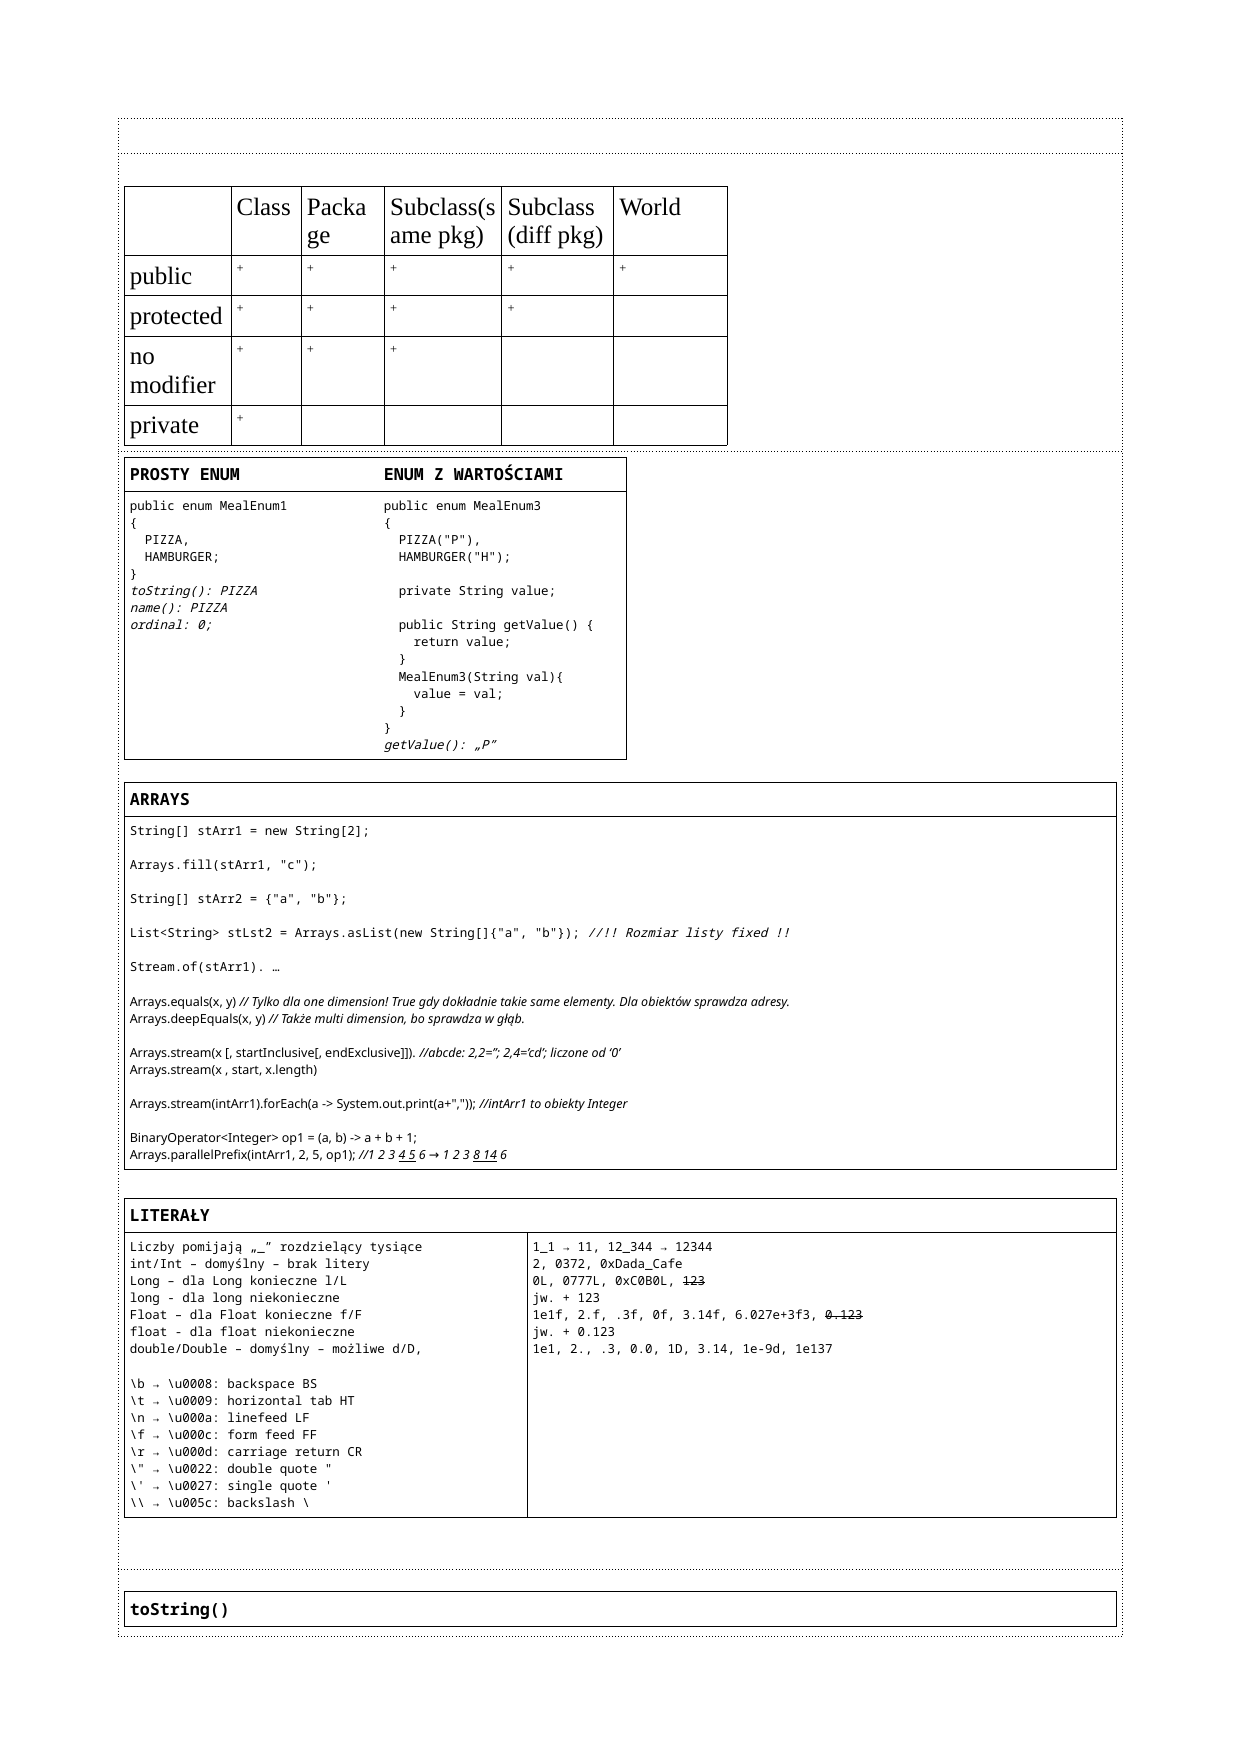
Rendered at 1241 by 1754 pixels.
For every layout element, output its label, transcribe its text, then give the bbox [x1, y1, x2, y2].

table_cell protected [125, 296, 231, 336]
table_header LITERAŁY [125, 1199, 1116, 1232]
table_cell + [502, 296, 613, 336]
table_cell [385, 406, 501, 445]
table_cell + [232, 406, 301, 445]
table_cell public enum MealEnum1 { PIZZA, HAMBURGER; } toString(): PIZZA name(): PIZZA ordinal: 0; [125, 492, 378, 759]
table_header Class [232, 187, 301, 255]
table_cell + [302, 296, 384, 336]
table_header [125, 187, 231, 255]
table_header Subclass(same pkg) [385, 187, 501, 255]
table_cell private [125, 406, 231, 445]
table_cell + [302, 256, 384, 295]
table_cell + [385, 296, 501, 336]
table_header Subclass (diff pkg) [502, 187, 613, 255]
table_header [118, 118, 1122, 152]
table_cell no modifier [125, 337, 231, 405]
table_cell + [232, 256, 301, 295]
table_cell [118, 1569, 1122, 1636]
table_cell public enum MealEnum3 { PIZZA("P"), HAMBURGER("H"); private String value; public String getValue() { return value; } MealEnum3(String val){ value = val; } } getValue(): „P” [378, 492, 626, 759]
table_cell + [502, 256, 613, 295]
table_cell [502, 406, 613, 445]
table_header PROSTY ENUM [125, 458, 378, 491]
table_cell [118, 153, 1122, 451]
table_cell [302, 406, 384, 445]
table_cell Liczby pomijają „_” rozdzielący tysiące int/Int – domyślny – brak litery Long – dla Long konieczne l/L long - dla long niekonieczne Float – dla Float konieczne f/F float - dla float niekonieczne double/Double – domyślny – możliwe d/D, \b → \u0008: backspace BS \t → \u0009: horizontal tab HT \n → \u000a: linefeed LF \f → \u000c: form feed FF \r → \u000d: carriage return CR \" → \u0022: double quote " \' → \u0027: single quote ' \\ → \u005c: backslash \ [125, 1233, 527, 1517]
table_header Package [302, 187, 384, 255]
table_header toString() [125, 1592, 1116, 1626]
table_header World [614, 187, 727, 255]
table_header ENUM Z WARTOŚCIAMI [378, 458, 626, 491]
table_cell 1_1 → 11, 12_344 → 12344 2, 0372, 0xDada_Cafe 0L, 0777L, 0xC0B0L, 123 jw. + 123 1e1f, 2.f, .3f, 0f, 3.14f, 6.027e+3f3, 0.123 jw. + 0.123 1e1, 2., .3, 0.0, 1D, 3.14, 1e-9d, 1e137 [528, 1233, 1116, 1517]
table_cell [614, 296, 727, 336]
table_cell + [385, 337, 501, 405]
table_cell [614, 337, 727, 405]
table_cell + [232, 296, 301, 336]
table_cell [502, 337, 613, 405]
table_cell + [302, 337, 384, 405]
table_header ARRAYS [125, 783, 1116, 816]
table_cell + [232, 337, 301, 405]
table_cell [614, 406, 727, 445]
table_cell + [614, 256, 727, 295]
table_cell public [125, 256, 231, 295]
table_cell [118, 451, 1122, 1568]
table_cell String[] stArr1 = new String[2]; Arrays.fill(stArr1, "c"); String[] stArr2 = {"a", "b"}; List<String> stLst2 = Arrays.asList(new String[]{"a", "b"}); //!! Rozmiar listy fixed !! Stream.of(stArr1). … Arrays.equals(x, y) // Tylko dla one dimension! True gdy dokładnie takie same elementy. Dla obiektów sprawdza adresy. Arrays.deepEquals(x, y) // Także multi dimension, bo sprawdza w głąb. Arrays.stream(x [, startInclusive[, endExclusive]]). //abcde: 2,2=’’; 2,4=’cd’; liczone od ‘0’ Arrays.stream(x , start, x.length) Arrays.stream(intArr1).forEach(a -> System.out.print(a+",")); //intArr1 to obiekty Integer BinaryOperator<Integer> op1 = (a, b) -> a + b + 1; Arrays.parallelPrefix(intArr1, 2, 5, op1); //1 2 3 4 5 6 → 1 2 3 8 14 6 [125, 817, 1116, 1169]
table_cell + [385, 256, 501, 295]
